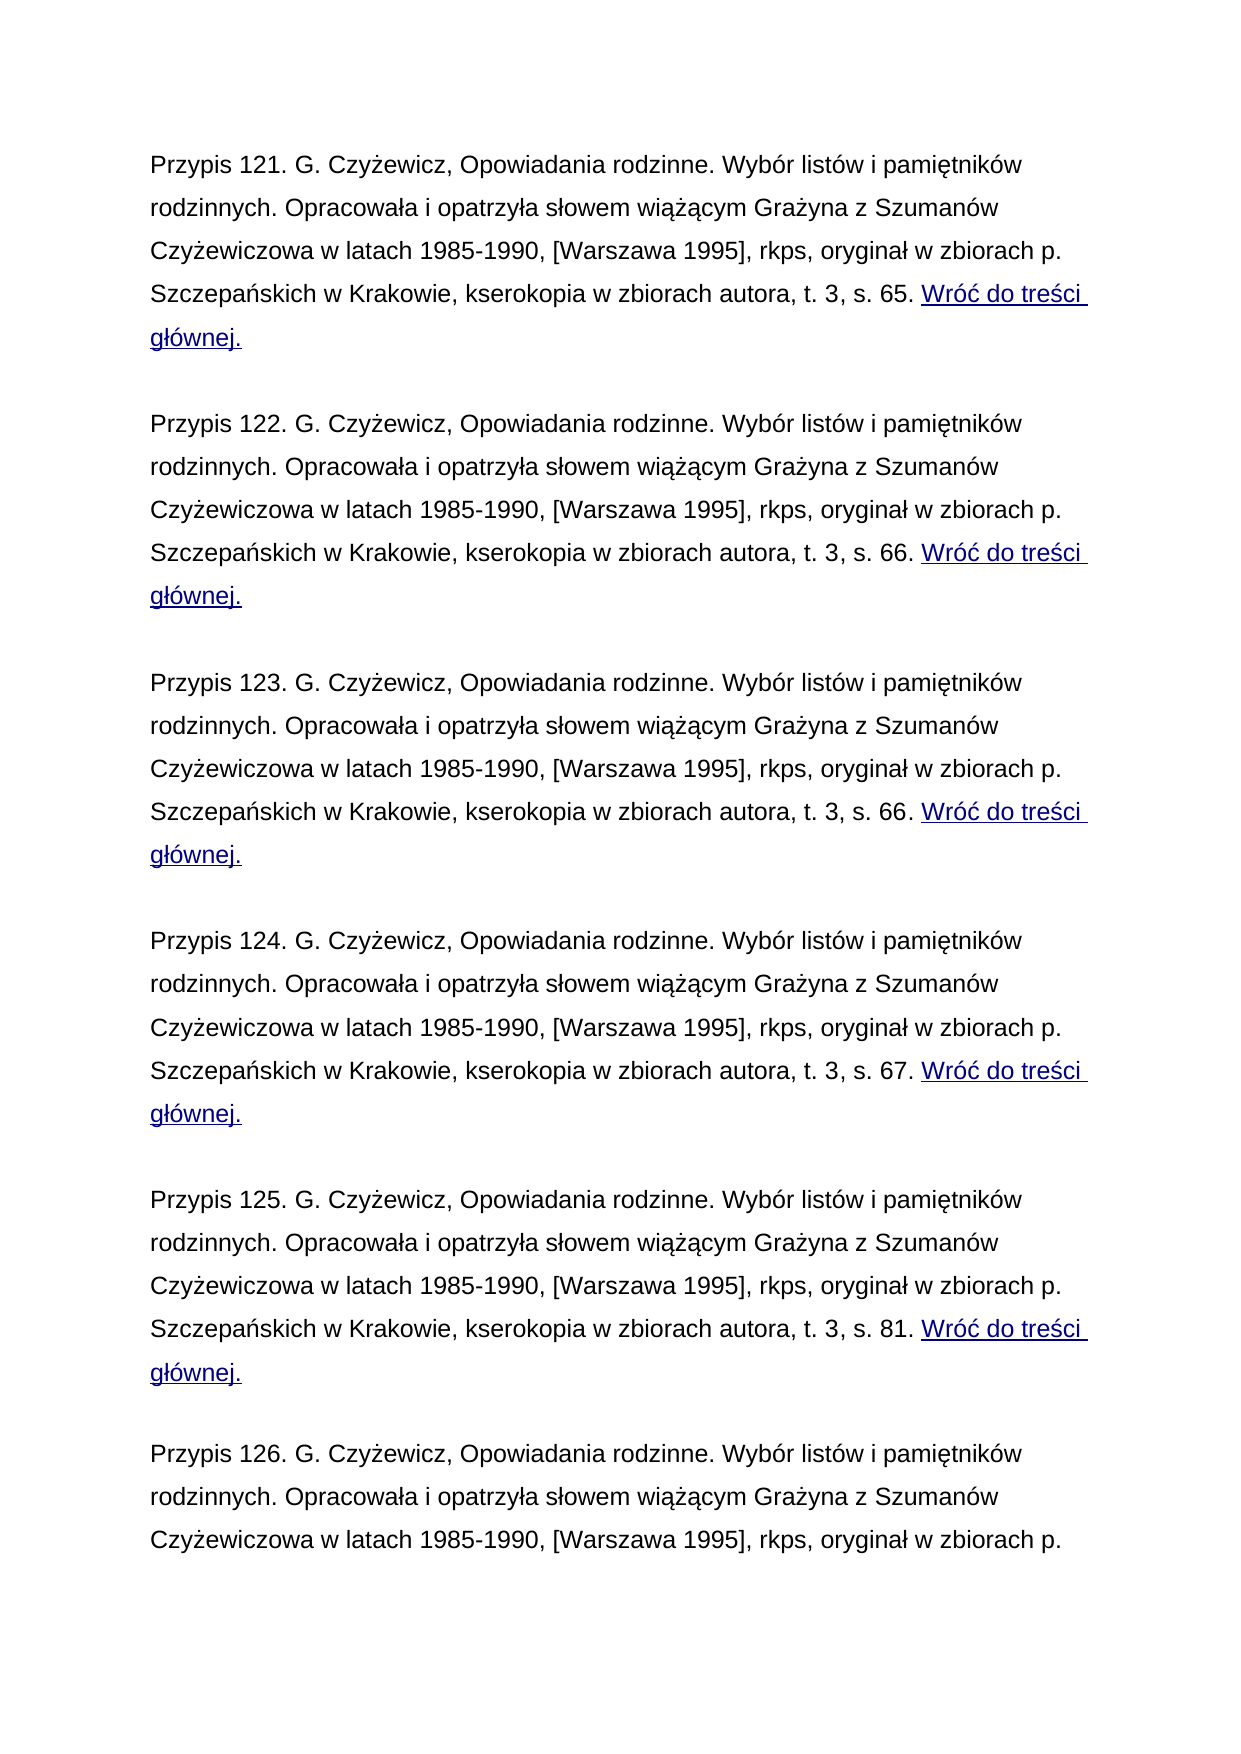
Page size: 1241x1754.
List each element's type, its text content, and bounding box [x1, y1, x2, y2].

text Przypis 123. G. Czyżewicz, Opowiadania rodzinne. Wybór listów i pamiętników rodzinnych. Opracowała i opatrzyła słowem wiążącym Grażyna z Szumanów Czyżewiczowa w latach 1985-1990, [Warszawa 1995], rkps, oryginał w zbiorach p. Szczepańskich w Krakowie, kserokopia w zbiorach autora, t. 3, s. 66. Wróć do treści głównej. [150, 667, 1090, 869]
text Przypis 121. G. Czyżewicz, Opowiadania rodzinne. Wybór listów i pamiętników rodzinnych. Opracowała i opatrzyła słowem wiążącym Grażyna z Szumanów Czyżewiczowa w latach 1985-1990, [Warszawa 1995], rkps, oryginał w zbiorach p. Szczepańskich w Krakowie, kserokopia w zbiorach autora, t. 3, s. 65. Wróć do treści głównej. [150, 150, 1090, 351]
text Przypis 122. G. Czyżewicz, Opowiadania rodzinne. Wybór listów i pamiętników rodzinnych. Opracowała i opatrzyła słowem wiążącym Grażyna z Szumanów Czyżewiczowa w latach 1985-1990, [Warszawa 1995], rkps, oryginał w zbiorach p. Szczepańskich w Krakowie, kserokopia w zbiorach autora, t. 3, s. 66. Wróć do treści głównej. [150, 409, 1090, 610]
text Przypis 125. G. Czyżewicz, Opowiadania rodzinne. Wybór listów i pamiętników rodzinnych. Opracowała i opatrzyła słowem wiążącym Grażyna z Szumanów Czyżewiczowa w latach 1985-1990, [Warszawa 1995], rkps, oryginał w zbiorach p. Szczepańskich w Krakowie, kserokopia w zbiorach autora, t. 3, s. 81. Wróć do treści głównej. [150, 1185, 1090, 1386]
text Przypis 124. G. Czyżewicz, Opowiadania rodzinne. Wybór listów i pamiętników rodzinnych. Opracowała i opatrzyła słowem wiążącym Grażyna z Szumanów Czyżewiczowa w latach 1985-1990, [Warszawa 1995], rkps, oryginał w zbiorach p. Szczepańskich w Krakowie, kserokopia w zbiorach autora, t. 3, s. 67. Wróć do treści głównej. [150, 926, 1090, 1127]
text Przypis 126. G. Czyżewicz, Opowiadania rodzinne. Wybór listów i pamiętników rodzinnych. Opracowała i opatrzyła słowem wiążącym Grażyna z Szumanów Czyżewiczowa w latach 1985-1990, [Warszawa 1995], rkps, oryginał w zbiorach p. [150, 1439, 1090, 1554]
